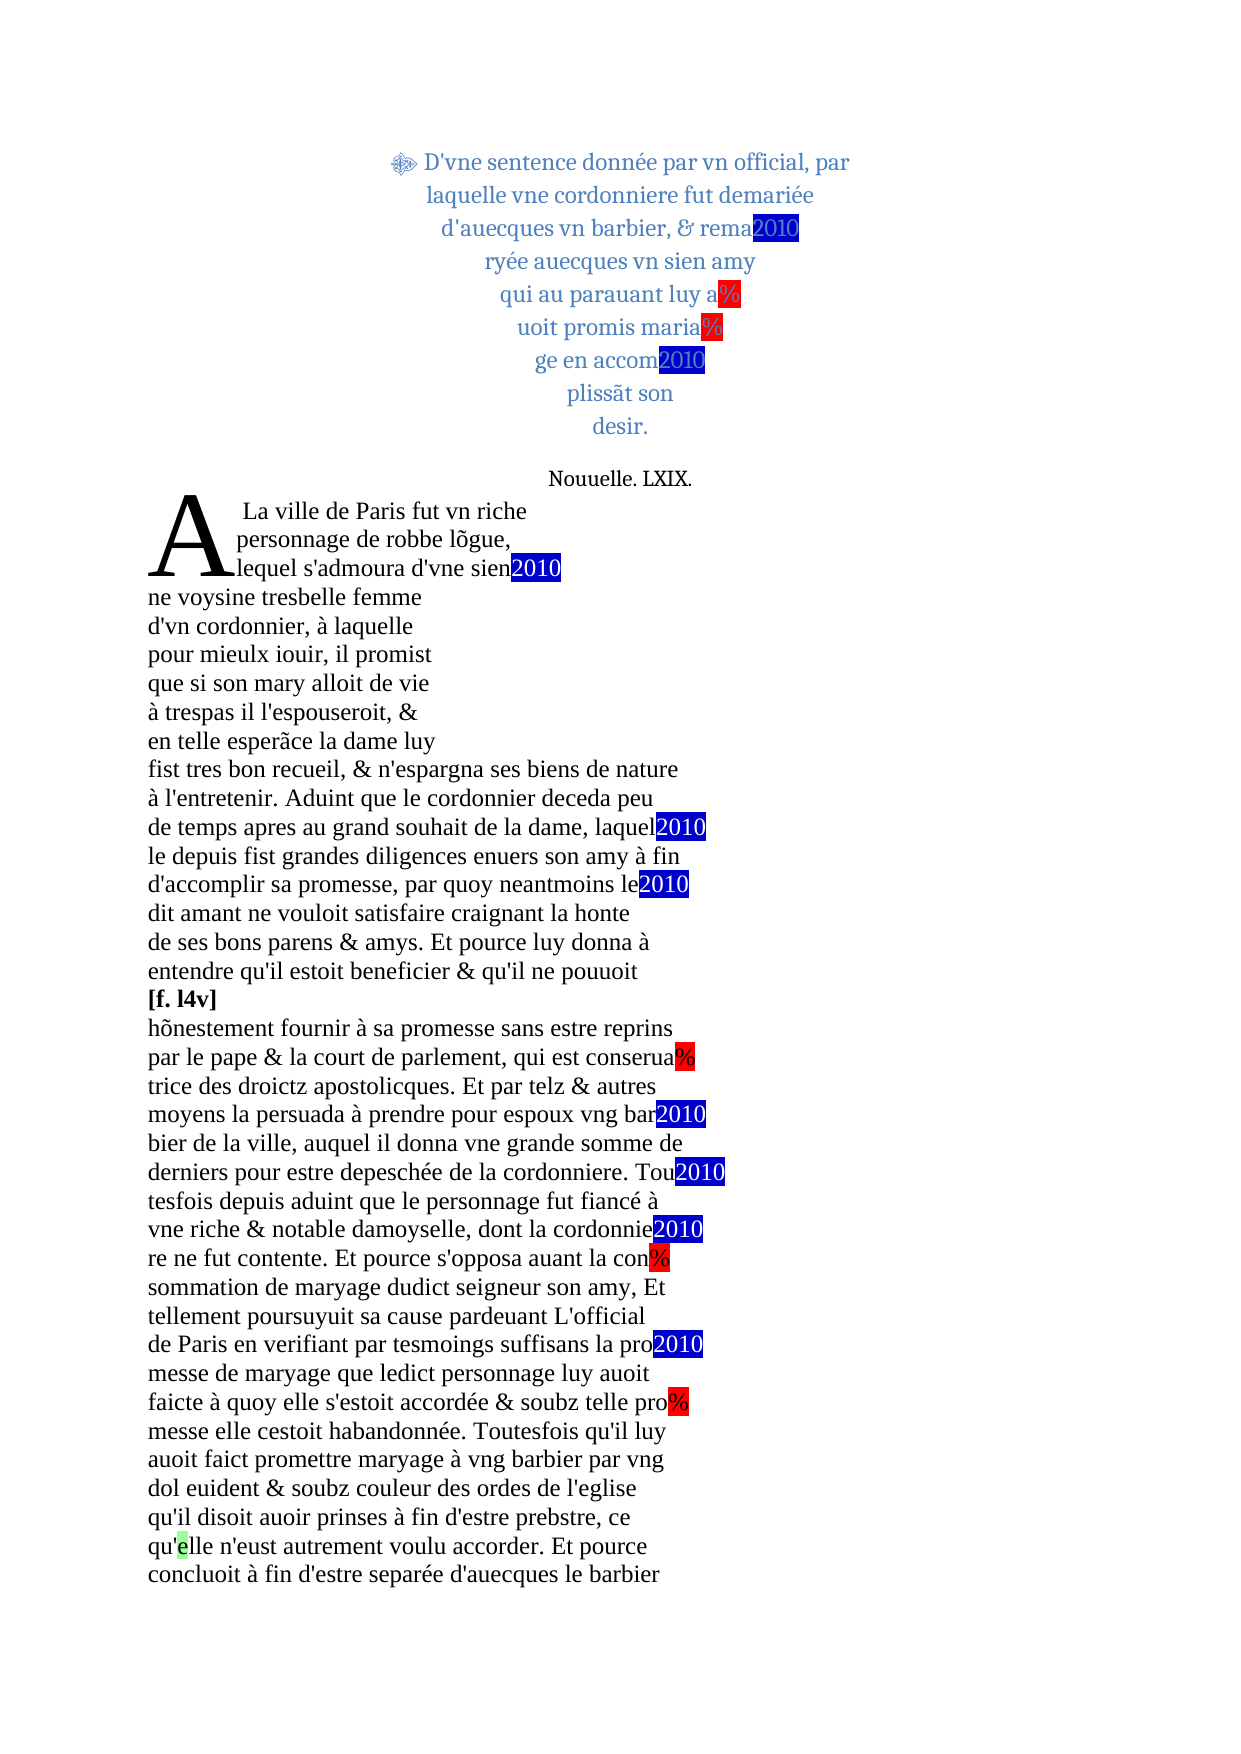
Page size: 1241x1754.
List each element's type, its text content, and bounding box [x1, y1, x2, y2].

subtitle Nouuelle. LXIX. [148, 466, 1093, 492]
subtitle ❧ D'vne sentence donnée par vn official, par laquelle vne cordonniere fut demariée d'auecques vn barbier, & rema2010 ryée auecques vn sien amy qui au parauant luy a% uoit promis maria% ge en accom2010 plissãt son desir. [148, 148, 1093, 441]
text A La ville de Paris fut vn riche personnage de robbe lõgue, lequel s'admoura d'vne sien2010 ne voysine tresbelle femme d'vn cordonnier, à laquelle pour mieulx iouir, il promist que si son mary alloit de vie à trespas il l'espouseroit, & en telle esperãce la dame luy fist tres bon recueil, & n'espargna ses biens de nature à l'entretenir. Aduint que le cordonnier deceda peu de temps apres au grand souhait de la dame, laquel2010 le depuis fist grandes diligences enuers son amy à fin d'accomplir sa promesse, par quoy neantmoins le2010 dit amant ne vouloit satisfaire craignant la honte de ses bons parens & amys. Et pource luy donna à entendre qu'il estoit beneficier & qu'il ne pouuoit [f. l4v] hõnestement fournir à sa promesse sans estre reprins par le pape & la court de parlement, qui est conserua% trice des droictz apostolicques. Et par telz & autres moyens la persuada à prendre pour espoux vng bar2010 bier de la ville, auquel il donna vne grande somme de derniers pour estre depeschée de la cordonniere. Tou2010 tesfois depuis aduint que le personnage fut fiancé à vne riche & notable damoyselle, dont la cordonnie2010 re ne fut contente. Et pource s'opposa auant la con% sommation de maryage dudict seigneur son amy, Et tellement poursuyuit sa cause pardeuant L'official de Paris en verifiant par tesmoings suffisans la pro2010 messe de maryage que ledict personnage luy auoit faicte à quoy elle s'estoit accordée & soubz telle pro% messe elle cestoit habandonnée. Toutesfois qu'il luy auoit faict promettre maryage à vng barbier par vng dol euident & soubz couleur des ordes de l'eglise qu'il disoit auoir prinses à fin d'estre prebstre, ce qu'elle n'eust autrement voulu accorder. Et pource concluoit à fin d'estre separée d'auecques le barbier [148, 496, 1093, 1588]
